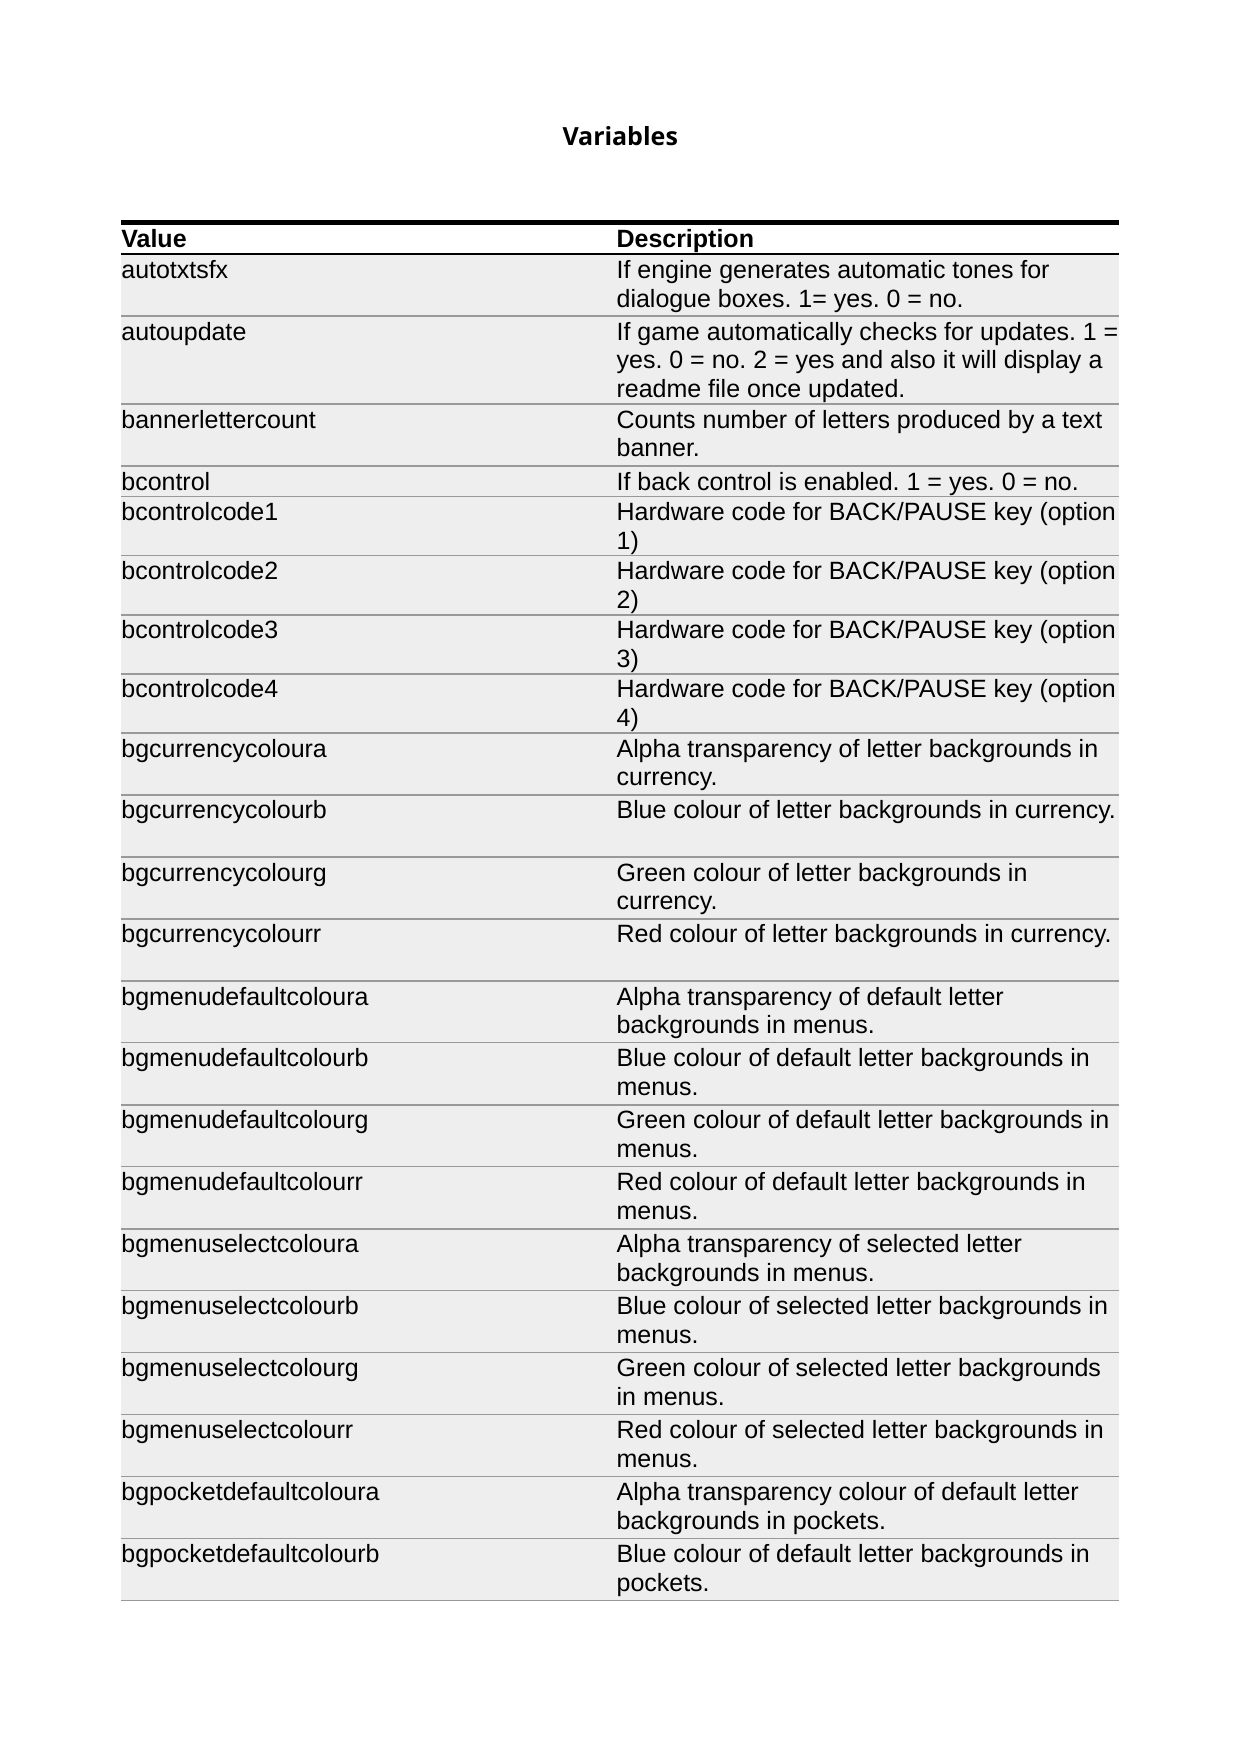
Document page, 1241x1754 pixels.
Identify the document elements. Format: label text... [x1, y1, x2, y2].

table_cell Green colour of selected letter backgrounds in menus. [616, 1353, 1119, 1414]
table_cell Hardware code for BACK/PAUSE key (option 3) [616, 616, 1119, 673]
table_cell bgcurrencycolourr [121, 920, 616, 980]
table_cell bgmenudefaultcolourg [121, 1106, 616, 1166]
table_cell Hardware code for BACK/PAUSE key (option 1) [616, 497, 1119, 555]
table_cell bcontrol [121, 467, 616, 496]
table_cell Red colour of selected letter backgrounds in menus. [616, 1415, 1119, 1476]
table_cell Green colour of letter backgrounds in currency. [616, 858, 1119, 918]
table_header Value [121, 225, 616, 253]
table_cell Blue colour of letter backgrounds in currency. [616, 796, 1119, 856]
table_cell bgmenudefaultcolourb [121, 1043, 616, 1104]
table_cell Blue colour of default letter backgrounds in pockets. [616, 1539, 1119, 1600]
table_cell bgcurrencycolourb [121, 796, 616, 856]
table_cell bcontrolcode4 [121, 675, 616, 732]
table_cell Hardware code for BACK/PAUSE key (option 4) [616, 675, 1119, 732]
table_cell bgmenuselectcoloura [121, 1230, 616, 1290]
table_cell bcontrolcode2 [121, 556, 616, 614]
subtitle Variables [118, 118, 1122, 152]
table_cell bgpocketdefaultcoloura [121, 1477, 616, 1538]
table_cell bgpocketdefaultcolourb [121, 1539, 616, 1600]
table_cell Alpha transparency of default letter backgrounds in menus. [616, 982, 1119, 1042]
table_cell Green colour of default letter backgrounds in menus. [616, 1106, 1119, 1166]
table_header Description [616, 225, 1119, 253]
table_cell If back control is enabled. 1 = yes. 0 = no. [616, 467, 1119, 496]
table_cell Hardware code for BACK/PAUSE key (option 2) [616, 556, 1119, 614]
table_cell Blue colour of selected letter backgrounds in menus. [616, 1291, 1119, 1352]
table_cell bgmenuselectcolourr [121, 1415, 616, 1476]
table_cell bgcurrencycoloura [121, 734, 616, 794]
table_cell If game automatically checks for updates. 1 = yes. 0 = no. 2 = yes and also it will display a readme file once updated. [616, 317, 1119, 403]
table_cell Alpha transparency of letter backgrounds in currency. [616, 734, 1119, 794]
table_cell bgmenudefaultcolourr [121, 1167, 616, 1228]
table_cell Blue colour of default letter backgrounds in menus. [616, 1043, 1119, 1104]
table_cell Alpha transparency of selected letter backgrounds in menus. [616, 1230, 1119, 1290]
table_cell bcontrolcode1 [121, 497, 616, 555]
table_cell bgmenuselectcolourb [121, 1291, 616, 1352]
table_cell bgmenuselectcolourg [121, 1353, 616, 1414]
table_cell Counts number of letters produced by a text banner. [616, 405, 1119, 465]
table_cell Red colour of default letter backgrounds in menus. [616, 1167, 1119, 1228]
table_cell bcontrolcode3 [121, 616, 616, 673]
table_cell If engine generates automatic tones for dialogue boxes. 1= yes. 0 = no. [616, 255, 1119, 315]
table_cell bgmenudefaultcoloura [121, 982, 616, 1042]
table_cell Red colour of letter backgrounds in currency. [616, 920, 1119, 980]
table_cell bgcurrencycolourg [121, 858, 616, 918]
table_cell autotxtsfx [121, 255, 616, 315]
table_cell Alpha transparency colour of default letter backgrounds in pockets. [616, 1477, 1119, 1538]
table_cell bannerlettercount [121, 405, 616, 465]
table_cell autoupdate [121, 317, 616, 403]
